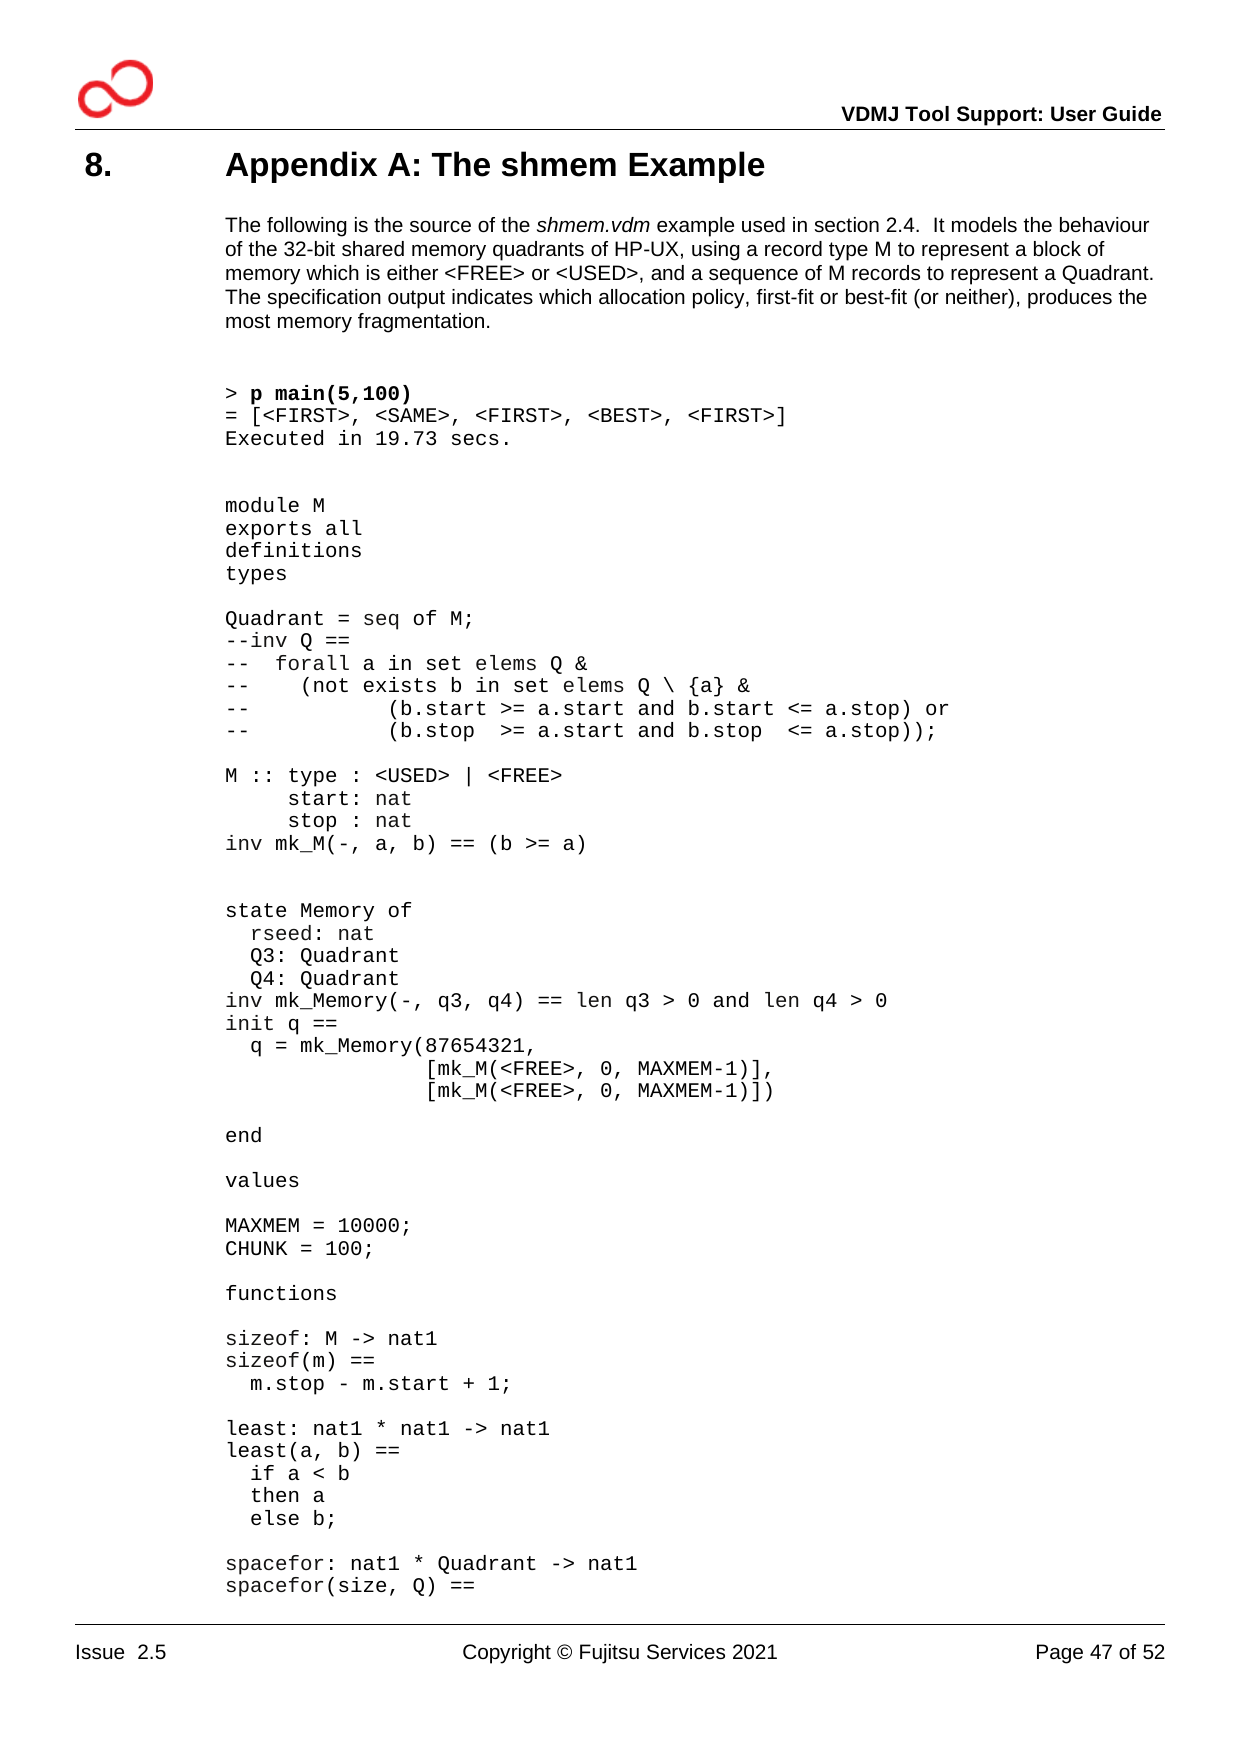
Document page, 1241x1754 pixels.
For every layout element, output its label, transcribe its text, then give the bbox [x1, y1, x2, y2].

text sizeof: M -> nat1 [225, 1327, 1165, 1350]
subtitle Appendix A: The shmem Example [75, 145, 1165, 184]
text [mk_M(<FREE>, 0, MAXMEM-1)]) [225, 1080, 1165, 1102]
text rseed: nat [225, 922, 1165, 945]
text module M [225, 495, 1165, 517]
text then a [225, 1485, 1165, 1507]
text spacefor: nat1 * Quadrant -> nat1 [225, 1552, 1165, 1575]
text state Memory of [225, 900, 1165, 922]
text types [225, 562, 1165, 585]
text -- (not exists b in set elems Q \ {a} & [225, 675, 1165, 697]
text [mk_M(<FREE>, 0, MAXMEM-1)], [225, 1057, 1165, 1080]
text -- (b.stop >= a.start and b.stop <= a.stop)); [225, 720, 1165, 742]
text spacefor(size, Q) == [225, 1575, 1165, 1597]
text least: nat1 * nat1 -> nat1 [225, 1417, 1165, 1440]
text if a < b [225, 1462, 1165, 1485]
text -- (b.start >= a.start and b.start <= a.stop) or [225, 697, 1165, 720]
text sizeof(m) == [225, 1350, 1165, 1372]
text MAXMEM = 10000; [225, 1215, 1165, 1237]
text definitions [225, 540, 1165, 562]
text end [225, 1125, 1165, 1147]
text m.stop - m.start + 1; [225, 1372, 1165, 1395]
text init q == [225, 1012, 1165, 1035]
text Executed in 19.73 secs. [225, 427, 1165, 450]
text --inv Q == [225, 630, 1165, 652]
text else b; [225, 1507, 1165, 1530]
text Q3: Quadrant [225, 945, 1165, 967]
text stop : nat [225, 810, 1165, 832]
text inv mk_Memory(-, q3, q4) == len q3 > 0 and len q4 > 0 [225, 990, 1165, 1012]
text = [<FIRST>, <SAME>, <FIRST>, <BEST>, <FIRST>] [225, 405, 1165, 427]
text functions [225, 1282, 1165, 1305]
text M :: type : <USED> | <FREE> [225, 765, 1165, 787]
text > p main(5,100) [225, 382, 1165, 405]
text least(a, b) == [225, 1440, 1165, 1462]
text start: nat [225, 787, 1165, 810]
text inv mk_M(-, a, b) == (b >= a) [225, 832, 1165, 855]
text Quadrant = seq of M; [225, 607, 1165, 630]
text q = mk_Memory(87654321, [225, 1035, 1165, 1057]
text -- forall a in set elems Q & [225, 652, 1165, 675]
picture [78, 52, 153, 128]
text CHUNK = 100; [225, 1237, 1165, 1260]
text The following is the source of the shmem.vdm example used in section 2.4. It models the behaviour of the 32-bit shared memory quadrants of HP-UX, using a record type M to represent a block of memory which is either <FREE> or <USED>, and a sequence of M records to represent a Quadrant. The specification output indicates which allocation policy, first-fit or best-fit (or neither), produces the most memory fragmentation. [225, 214, 1165, 333]
text Q4: Quadrant [225, 967, 1165, 990]
text exports all [225, 517, 1165, 540]
text values [225, 1170, 1165, 1192]
